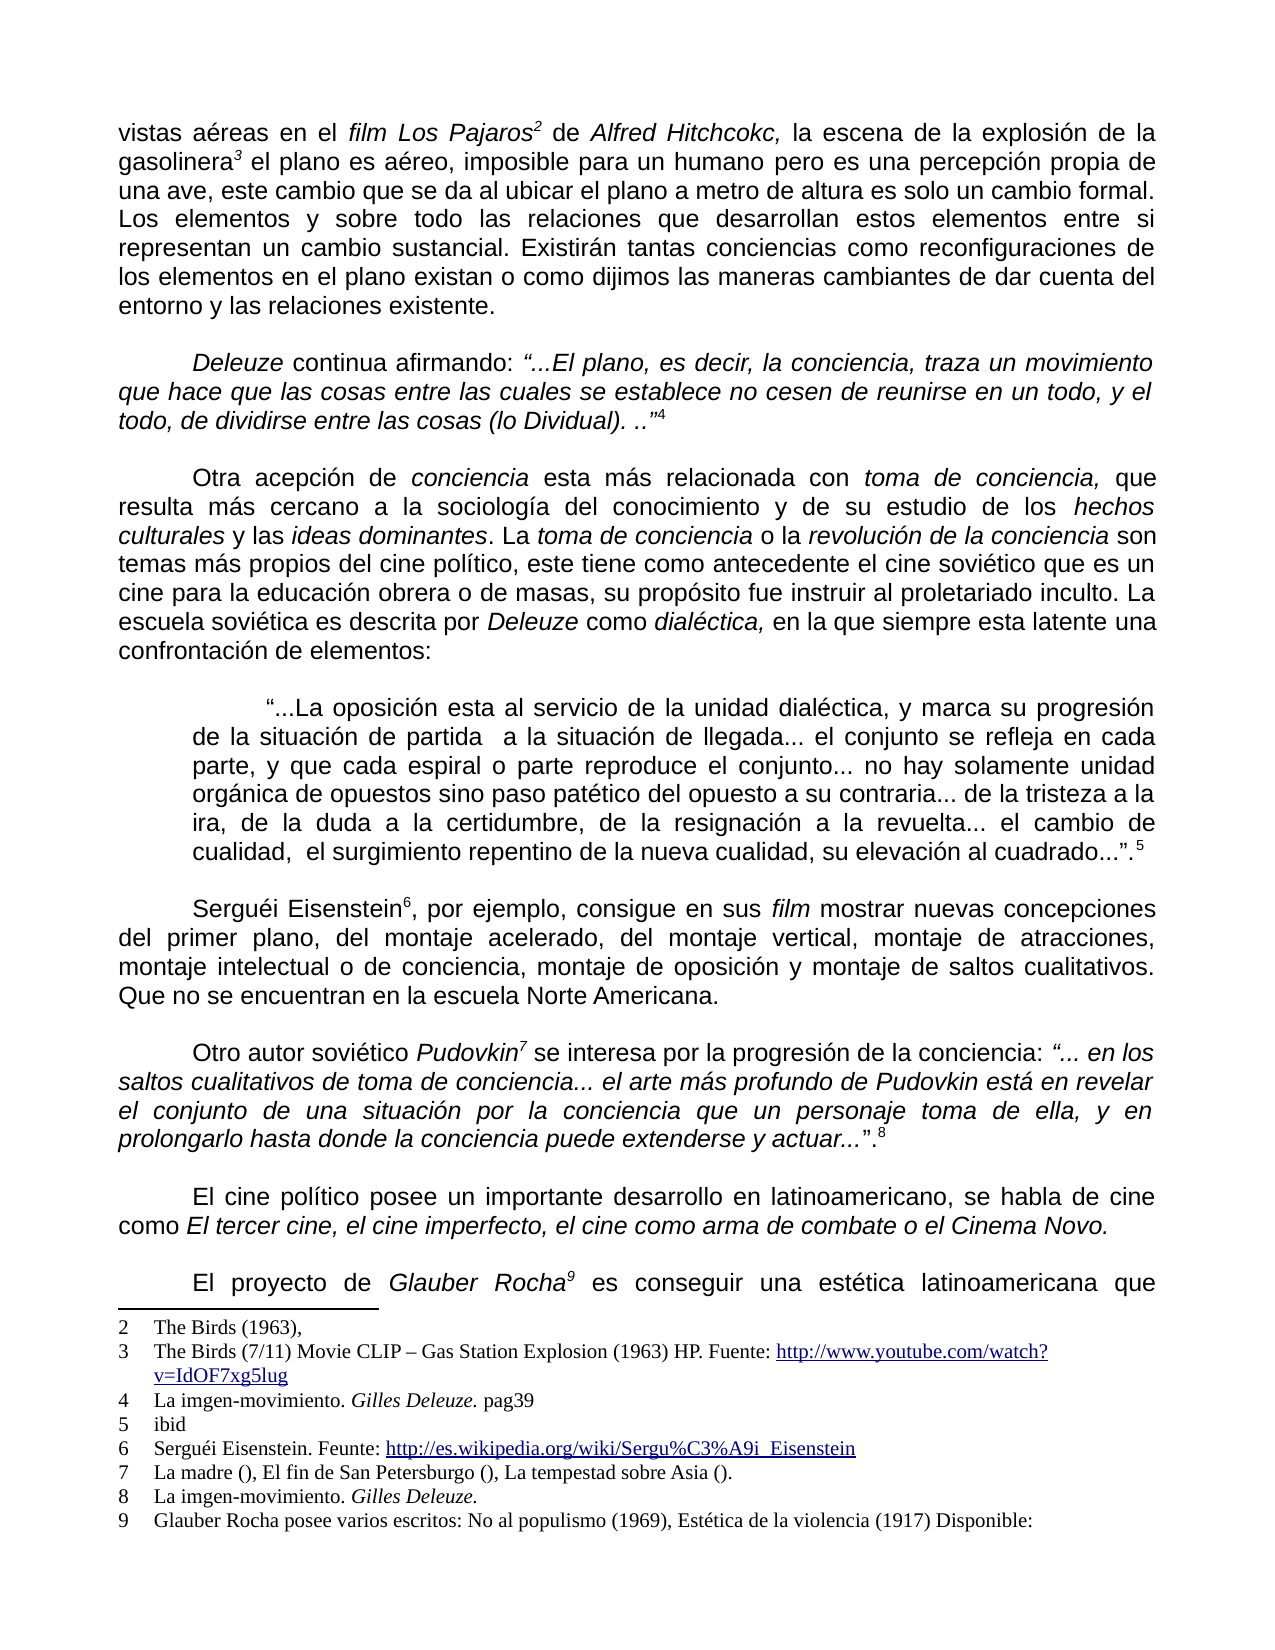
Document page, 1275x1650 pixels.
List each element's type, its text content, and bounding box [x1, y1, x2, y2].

text La imgen-movimiento. Gilles Deleuze. [118, 1484, 1157, 1508]
text The Birds (7/11) Movie CLIP – Gas Station Explosion (1963) HP. Fuente: http://www.youtube.com/watch?v=IdOF7xg5lug [118, 1339, 1157, 1387]
text Deleuze continua afirmando: “...El plano, es decir, la conciencia, traza un movimiento que hace que las cosas entre las cuales se establece no cesen de reunirse en un todo, y el todo, de dividirse entre las cosas (lo Dividual). ..” [118, 348, 1157, 434]
text The Birds (1963), [118, 1315, 1157, 1339]
text La madre (), El fin de San Petersburgo (), La tempestad sobre Asia (). [118, 1460, 1157, 1484]
text Otro autor soviético Pudovkin se interesa por la progresión de la conciencia: “... en los saltos cualitativos de toma de conciencia... el arte más profundo de Pudovkin está en revelar el conjunto de una situación por la conciencia que un personaje toma de ella, y en prolongarlo hasta donde la conciencia puede extenderse y actuar...”. [118, 1038, 1157, 1153]
text Serguéi Eisenstein, por ejemplo, consigue en sus film mostrar nuevas concepciones del primer plano, del montaje acelerado, del montaje vertical, montaje de atracciones, montaje intelectual o de conciencia, montaje de oposición y montaje de saltos cualitativos. Que no se encuentran en la escuela Norte Americana. [118, 894, 1157, 1009]
text vistas aéreas en el film Los Pajaros de Alfred Hitchcokc, la escena de la explosión de la gasolinera el plano es aéreo, imposible para un humano pero es una percepción propia de una ave, este cambio que se da al ubicar el plano a metro de altura es solo un cambio formal. Los elementos y sobre todo las relaciones que desarrollan estos elementos entre si representan un cambio sustancial. Existirán tantas conciencias como reconfiguraciones de los elementos en el plano existan o como dijimos las maneras cambiantes de dar cuenta del entorno y las relaciones existente. [118, 118, 1157, 319]
text “...La oposición esta al servicio de la unidad dialéctica, y marca su progresión de la situación de partida a la situación de llegada... el conjunto se refleja en cada parte, y que cada espiral o parte reproduce el conjunto... no hay solamente unidad orgánica de opuestos sino paso patético del opuesto a su contraria... de la tristeza a la ira, de la duda a la certidumbre, de la resignación a la revuelta... el cambio de cualidad, el surgimiento repentino de la nueva cualidad, su elevación al cuadrado...”. [192, 693, 1157, 866]
text La imgen-movimiento. Gilles Deleuze. pag39 [118, 1387, 1157, 1412]
text Serguéi Eisenstein. Feunte: http://es.wikipedia.org/wiki/Sergu%C3%A9i_Eisenstein [118, 1436, 1157, 1460]
text El proyecto de Glauber Rocha es conseguir una estética latinoamericana que [118, 1268, 1157, 1297]
text El cine político posee un importante desarrollo en latinoamericano, se habla de cine como El tercer cine, el cine imperfecto, el cine como arma de combate o el Cinema Novo. [118, 1182, 1157, 1239]
text Otra acepción de conciencia esta más relacionada con toma de conciencia, que resulta más cercano a la sociología del conocimiento y de su estudio de los hechos culturales y las ideas dominantes. La toma de conciencia o la revolución de la conciencia son temas más propios del cine político, este tiene como antecedente el cine soviético que es un cine para la educación obrera o de masas, su propósito fue instruir al proletariado inculto. La escuela soviética es descrita por Deleuze como dialéctica, en la que siempre esta latente una confrontación de elementos: [118, 463, 1157, 664]
text Glauber Rocha posee varios escritos: No al populismo (1969), Estética de la violencia (1917) Disponible: [118, 1508, 1157, 1532]
text ibid [118, 1412, 1157, 1436]
